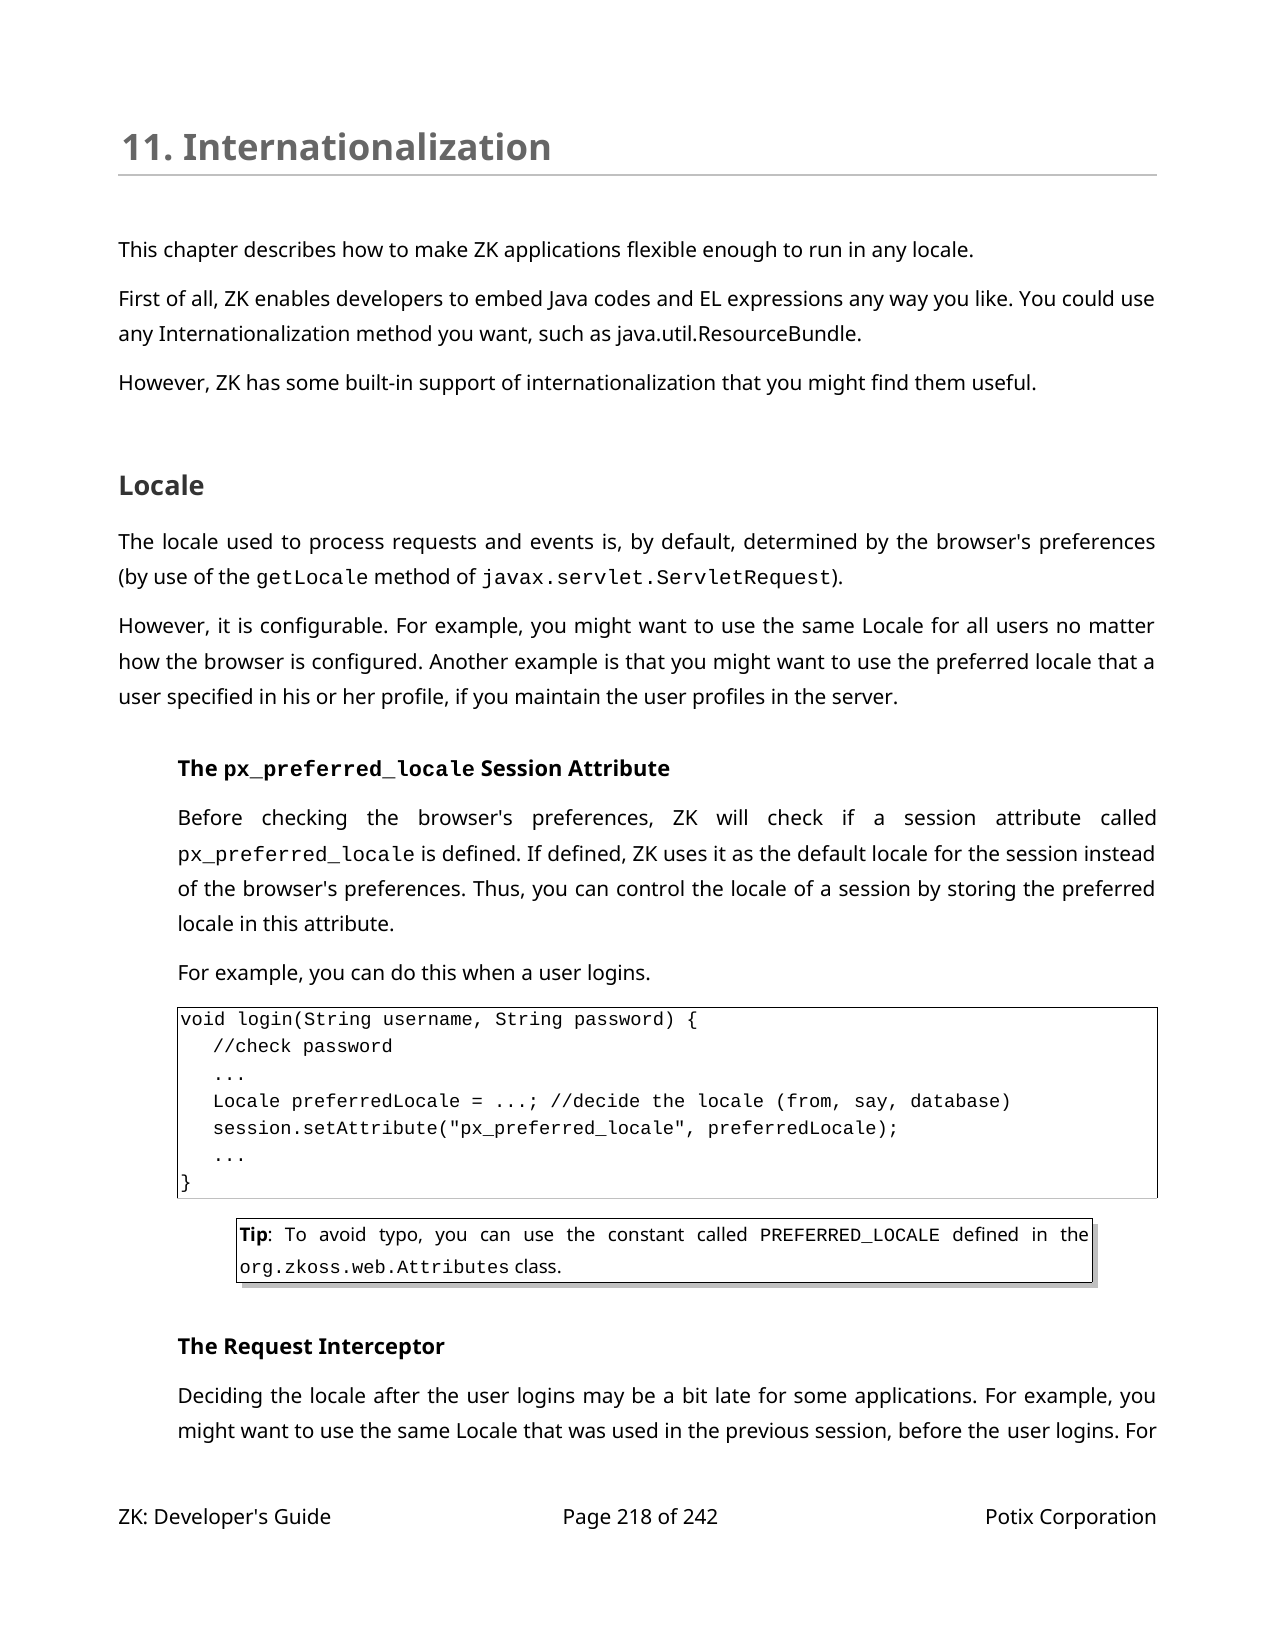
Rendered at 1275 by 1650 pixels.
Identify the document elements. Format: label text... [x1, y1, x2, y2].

text Locale preferredLocale = ...; //decide the locale (from, say, database) [178, 1089, 1157, 1113]
text ... [178, 1143, 1157, 1167]
subtitle Locale [118, 467, 1157, 504]
text Before checking the browser's preferences, ZK will check if a session attribute called px_preferred_locale is defined. If defined, ZK uses it as the default locale for the session instead of the browser's preferences. Thus, you can control the locale of a session by storing the preferred locale in this attribute. [177, 803, 1157, 938]
text session.setAttribute("px_preferred_locale", preferredLocale); [178, 1116, 1157, 1140]
text First of all, ZK enables developers to embed Java codes and EL expressions any way you like. You could use any Internationalization method you want, such as java.util.ResourceBundle. [118, 284, 1157, 347]
text Tip: To avoid typo, you can use the constant called PREFERRED_LOCALE defined in the org.zkoss.web.Attributes class. [237, 1219, 1092, 1282]
text } [178, 1170, 1157, 1198]
text The locale used to process requests and events is, by default, determined by the browser's preferences (by use of the getLocale method of javax.servlet.ServletRequest). [118, 527, 1157, 591]
subtitle The px_preferred_locale Session Attribute [177, 753, 1157, 783]
subtitle The Request Interceptor [177, 1331, 1157, 1361]
subtitle 11. Internationalization [118, 118, 1157, 174]
text //check password [178, 1034, 1157, 1059]
text However, ZK has some built-in support of internationalization that you might find them useful. [118, 368, 1157, 396]
text This chapter describes how to make ZK applications flexible enough to run in any locale. [118, 235, 1157, 263]
text For example, you can do this when a user logins. [177, 958, 1157, 987]
text Deciding the locale after the user logins may be a bit late for some applications. For example, you might want to use the same Locale that was used in the previous session, before the user logins. For [177, 1381, 1157, 1444]
text However, it is configurable. For example, you might want to use the same Locale for all users no matter how the browser is configured. Another example is that you might want to use the preferred locale that a user specified in his or her profile, if you maintain the user profiles in the server. [118, 612, 1157, 710]
text ... [178, 1062, 1157, 1086]
text void login(String username, String password) { [178, 1008, 1157, 1031]
